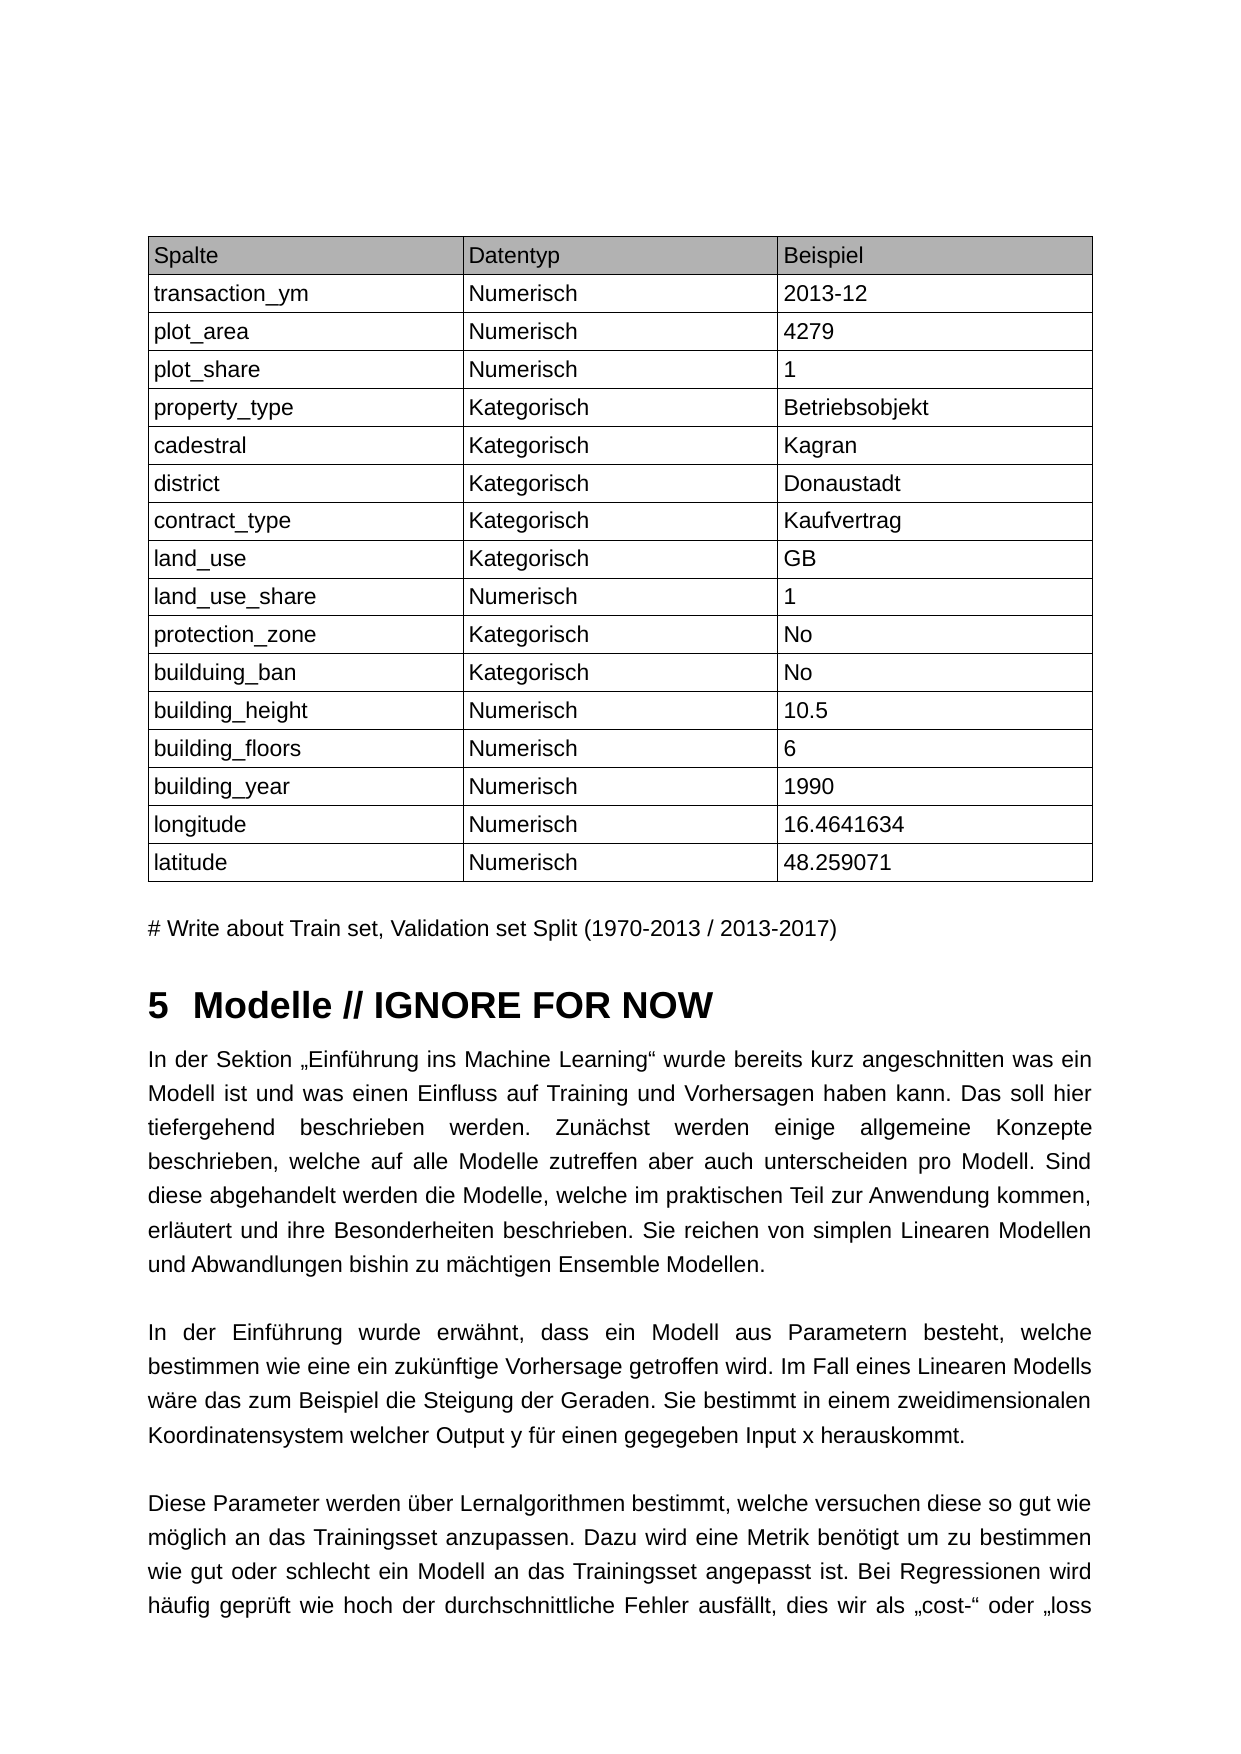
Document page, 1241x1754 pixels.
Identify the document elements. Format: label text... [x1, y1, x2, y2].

table_cell cadestral [149, 427, 463, 464]
table_cell Numerisch [464, 351, 777, 388]
table_cell GB [778, 541, 1092, 577]
table_cell Numerisch [464, 806, 777, 843]
table_cell builduing_ban [149, 654, 463, 691]
table_cell 4279 [778, 313, 1092, 350]
table_cell district [149, 465, 463, 502]
table_cell 6 [778, 730, 1092, 767]
table_cell Kategorisch [464, 503, 777, 539]
table_cell Kategorisch [464, 541, 777, 577]
table_cell Kategorisch [464, 616, 777, 653]
table_cell building_year [149, 768, 463, 805]
table_cell protection_zone [149, 616, 463, 653]
text # Write about Train set, Validation set Split (1970-2013 / 2013-2017) [148, 915, 1092, 941]
table_cell Kategorisch [464, 427, 777, 464]
table_cell Numerisch [464, 844, 777, 881]
table_cell plot_area [149, 313, 463, 350]
table_cell Numerisch [464, 275, 777, 312]
table_cell building_height [149, 692, 463, 729]
table_cell Kagran [778, 427, 1092, 464]
table_cell Donaustadt [778, 465, 1092, 502]
table_cell land_use_share [149, 579, 463, 615]
table_cell building_floors [149, 730, 463, 767]
table_cell 1990 [778, 768, 1092, 805]
text In der Sektion „Einführung ins Machine Learning“ wurde bereits kurz angeschnitten was ein Modell ist und was einen Einfluss auf Training und Vorhersagen haben kann. Das soll hier tiefergehend beschrieben werden. Zunächst werden einige allgemeine Konzepte beschrieben, welche auf alle Modelle zutreffen aber auch unterscheiden pro Modell. Sind diese abgehandelt werden die Modelle, welche im praktischen Teil zur Anwendung kommen, erläutert und ihre Besonderheiten beschrieben. Sie reichen von simplen Linearen Modellen und Abwandlungen bishin zu mächtigen Ensemble Modellen. [148, 1046, 1092, 1277]
table_cell Kategorisch [464, 654, 777, 691]
table_cell 48.259071 [778, 844, 1092, 881]
text Diese Parameter werden über Lernalgorithmen bestimmt, welche versuchen diese so gut wie möglich an das Trainingsset anzupassen. Dazu wird eine Metrik benötigt um zu bestimmen wie gut oder schlecht ein Modell an das Trainingsset angepasst ist. Bei Regressionen wird häufig geprüft wie hoch der durchschnittliche Fehler ausfällt, dies wir als „cost-“ oder „loss [148, 1490, 1092, 1619]
table_cell transaction_ym [149, 275, 463, 312]
table_cell Numerisch [464, 692, 777, 729]
table_cell Numerisch [464, 768, 777, 805]
text In der Einführung wurde erwähnt, dass ein Modell aus Parametern besteht, welche bestimmen wie eine ein zukünftige Vorhersage getroffen wird. Im Fall eines Linearen Modells wäre das zum Beispiel die Steigung der Geraden. Sie bestimmt in einem zweidimensionalen Koordinatensystem welcher Output y für einen gegegeben Input x herauskommt. [148, 1319, 1092, 1448]
table_cell 2013-12 [778, 275, 1092, 312]
table_cell longitude [149, 806, 463, 843]
table_cell Kaufvertrag [778, 503, 1092, 539]
table_cell Kategorisch [464, 465, 777, 502]
table_cell No [778, 654, 1092, 691]
table_cell Betriebsobjekt [778, 389, 1092, 426]
table_cell Kategorisch [464, 389, 777, 426]
table_cell 10.5 [778, 692, 1092, 729]
table_cell Numerisch [464, 313, 777, 350]
table_cell plot_share [149, 351, 463, 388]
table_cell Numerisch [464, 730, 777, 767]
table_cell No [778, 616, 1092, 653]
table_cell Numerisch [464, 579, 777, 615]
table_cell latitude [149, 844, 463, 881]
table_cell 1 [778, 351, 1092, 388]
table_cell 1 [778, 579, 1092, 615]
table_cell 16.4641634 [778, 806, 1092, 843]
table_header Beispiel [778, 237, 1092, 274]
table_cell contract_type [149, 503, 463, 539]
table_header Datentyp [464, 237, 777, 274]
table_cell property_type [149, 389, 463, 426]
subtitle Modelle // IGNORE FOR NOW [148, 983, 1092, 1027]
table_header Spalte [149, 237, 463, 274]
table_cell land_use [149, 541, 463, 577]
